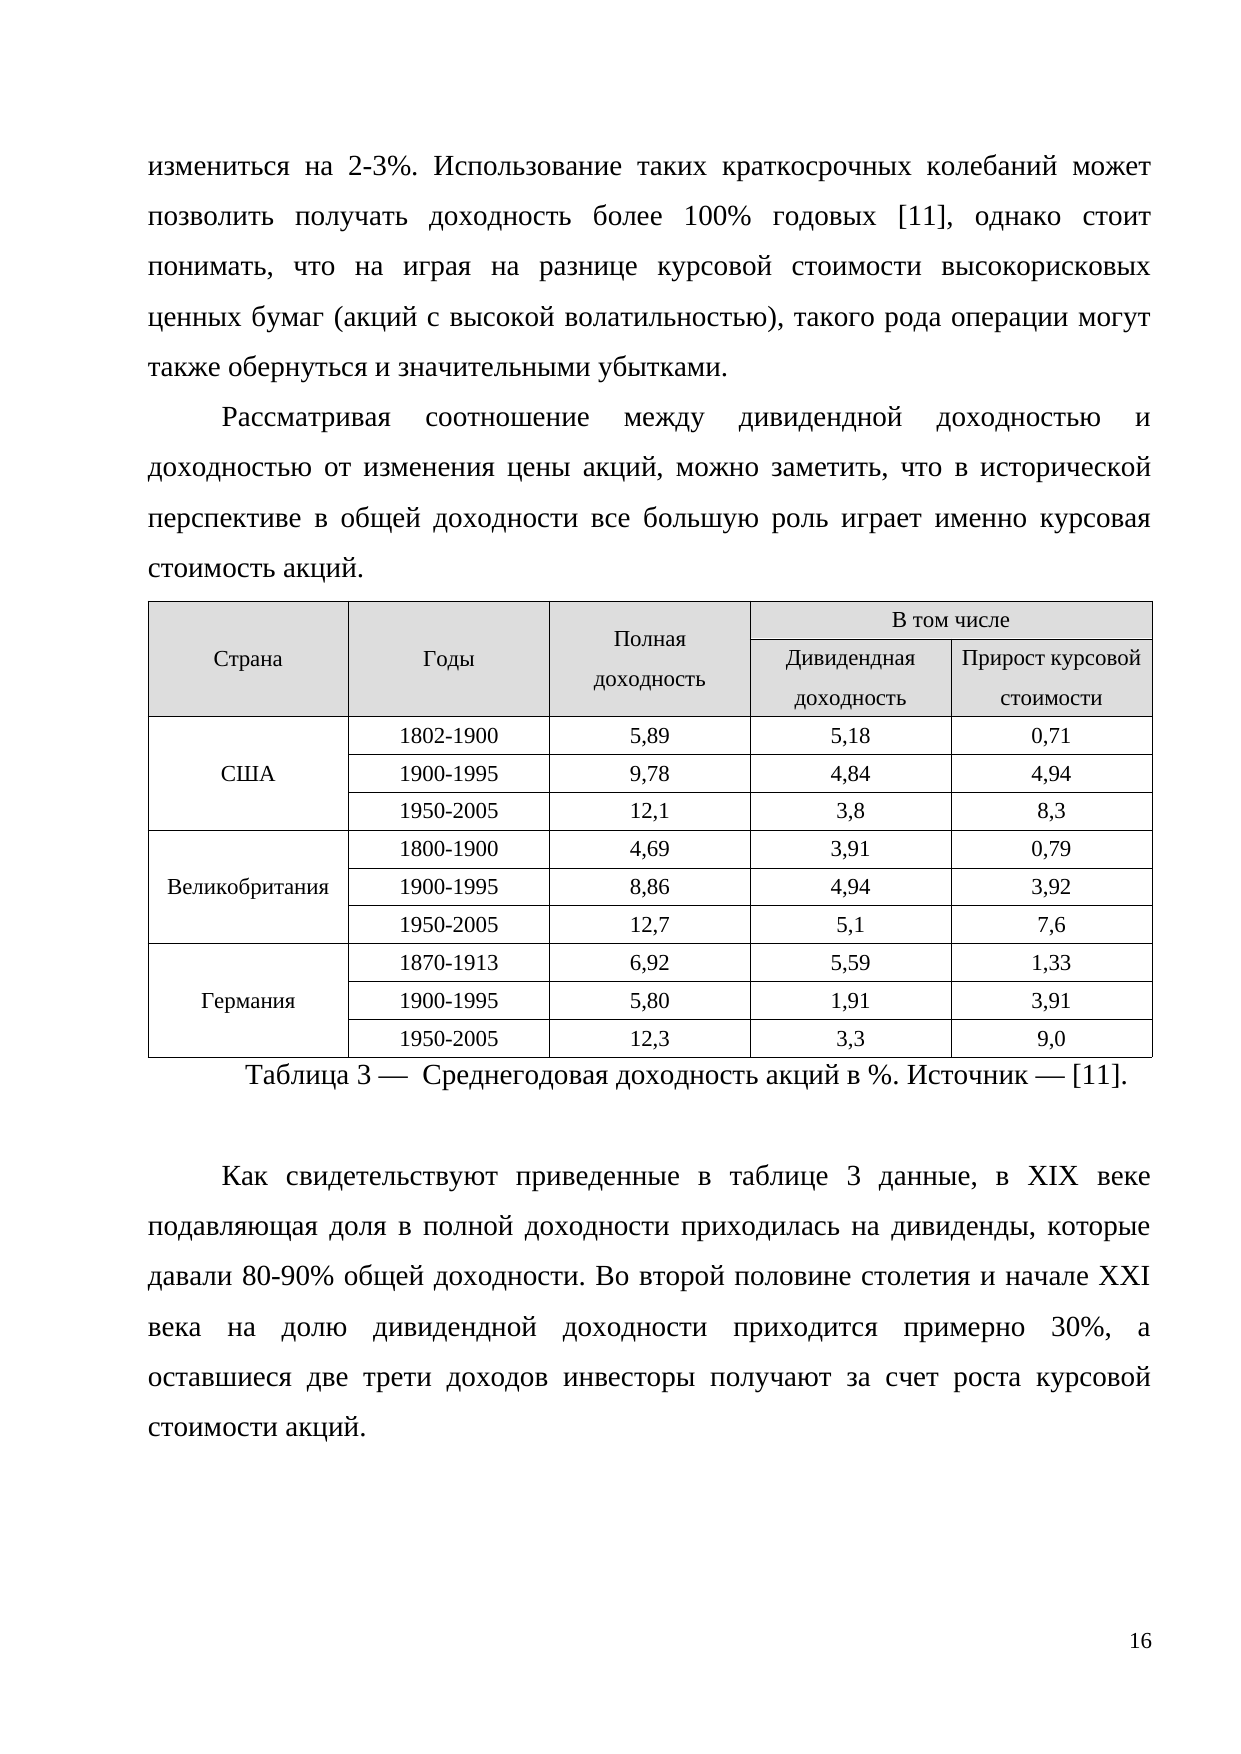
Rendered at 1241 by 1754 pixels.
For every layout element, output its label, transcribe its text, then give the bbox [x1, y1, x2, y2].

text измениться на 2-3%. Использование таких краткосрочных колебаний может позволить получать доходность более 100% годовых [11], однако стоит понимать, что на играя на разнице курсовой стоимости высокорисковых ценных бумаг (акций с высокой волатильностью), такого рода операции могут также обернуться и значительными убытками. [148, 148, 1152, 382]
table_header В том числе [751, 602, 1152, 638]
text Таблица 3 — Среднегодовая доходность акций в %. Источник — [11]. [148, 1058, 1152, 1091]
table_cell 1900-1995 [349, 755, 549, 792]
text Рассматривая соотношение между дивидендной доходностью и доходностью от изменения цены акций, можно заметить, что в исторической перспективе в общей доходности все большую роль играет именно курсовая стоимость акций. [148, 399, 1152, 584]
table_cell 3,92 [952, 869, 1152, 905]
table_cell 12,1 [550, 793, 750, 829]
table_header Полная доходность [550, 602, 750, 716]
table_cell 4,94 [751, 869, 951, 905]
table_cell 3,8 [751, 793, 951, 829]
table_cell 6,92 [550, 944, 750, 981]
table_cell 5,18 [751, 717, 951, 754]
table_cell 3,3 [751, 1020, 951, 1057]
table_cell 4,94 [952, 755, 1152, 792]
table_cell Дивидендная доходность [751, 640, 951, 716]
table_cell 5,59 [751, 944, 951, 981]
table_cell 8,3 [952, 793, 1152, 829]
table_cell 5,80 [550, 982, 750, 1019]
table_cell 5,89 [550, 717, 750, 754]
table_cell 4,69 [550, 831, 750, 867]
table_cell США [149, 717, 348, 829]
table_cell 1900-1995 [349, 982, 549, 1019]
table_cell 1950-2005 [349, 906, 549, 943]
table_cell 8,86 [550, 869, 750, 905]
text Как свидетельствуют приведенные в таблице 3 данные, в XIX веке подавляющая доля в полной доходности приходилась на дивиденды, которые давали 80-90% общей доходности. Во второй половине столетия и начале XXI века на долю дивидендной доходности приходится примерно 30%, а оставшиеся две трети доходов инвесторы получают за счет роста курсовой стоимости акций. [148, 1158, 1152, 1443]
table_cell 1950-2005 [349, 1020, 549, 1057]
table_cell 0,71 [952, 717, 1152, 754]
table_cell 9,78 [550, 755, 750, 792]
table_cell 1800-1900 [349, 831, 549, 867]
table_cell 4,84 [751, 755, 951, 792]
table_cell Великобритания [149, 831, 348, 943]
table_cell 12,7 [550, 906, 750, 943]
table_header Годы [349, 602, 549, 716]
table_cell 1950-2005 [349, 793, 549, 829]
table_cell 12,3 [550, 1020, 750, 1057]
table_cell 3,91 [952, 982, 1152, 1019]
table_cell 1900-1995 [349, 869, 549, 905]
table_cell Прирост курсовой стоимости [952, 640, 1152, 716]
table_cell Германия [149, 944, 348, 1057]
table_cell 1870-1913 [349, 944, 549, 981]
table_header Страна [149, 602, 348, 716]
table_cell 5,1 [751, 906, 951, 943]
table_cell 7,6 [952, 906, 1152, 943]
table_cell 9,0 [952, 1020, 1152, 1057]
table_cell 0,79 [952, 831, 1152, 867]
table_cell 1802-1900 [349, 717, 549, 754]
table_cell 1,91 [751, 982, 951, 1019]
table_cell 3,91 [751, 831, 951, 867]
table_cell 1,33 [952, 944, 1152, 981]
